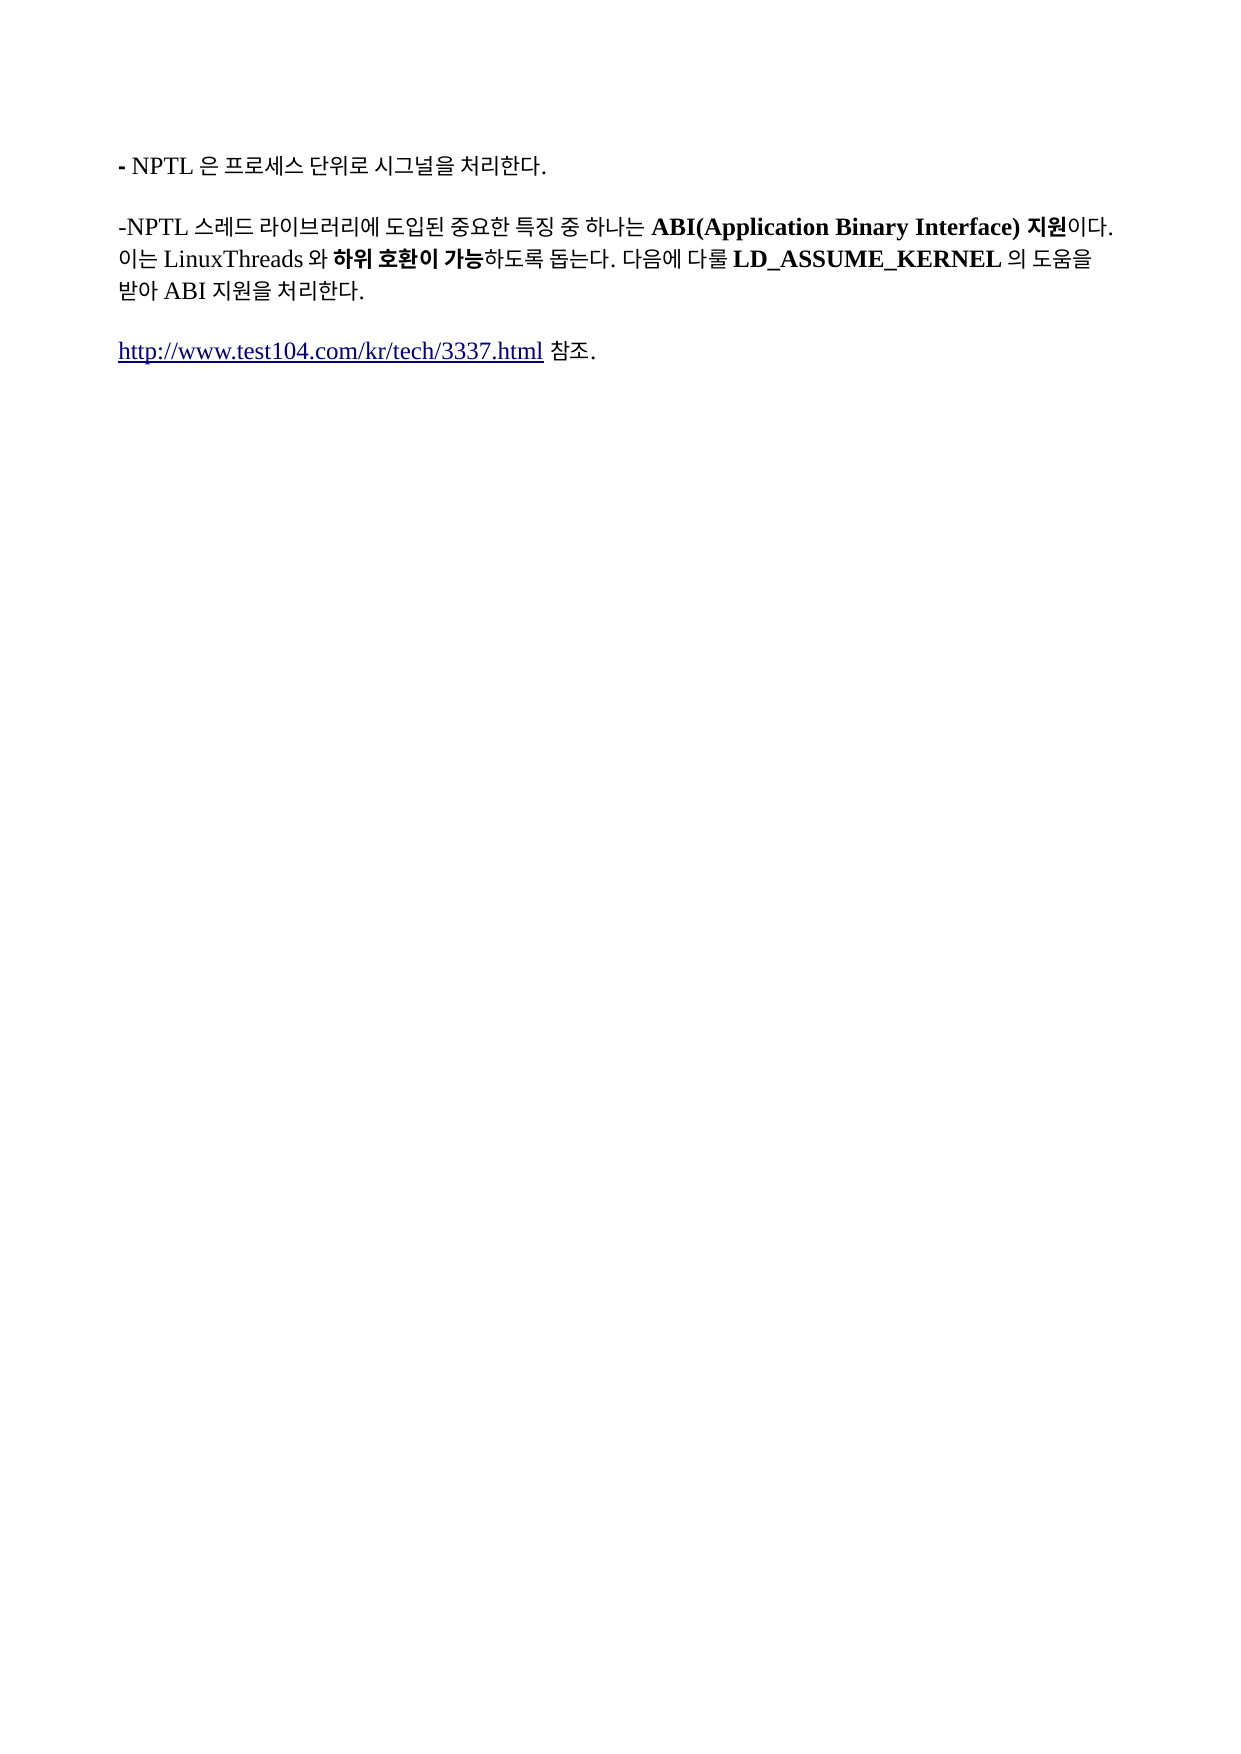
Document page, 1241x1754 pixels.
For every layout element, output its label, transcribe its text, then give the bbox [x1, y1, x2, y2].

text - NPTL은 프로세스 단위로 시그널을 처리한다. [118, 149, 1122, 182]
text -NPTL 스레드 라이브러리에 도입된 중요한 특징 중 하나는 ABI(Application Binary Interface) 지원이다. 이는 LinuxThreads와 하위 호환이 가능하도록 돕는다. 다음에 다룰 LD_ASSUME_KERNEL의 도움을 받아 ABI 지원을 처리한다. [118, 210, 1122, 305]
text http://www.test104.com/kr/tech/3337.html 참조. [118, 334, 1122, 366]
